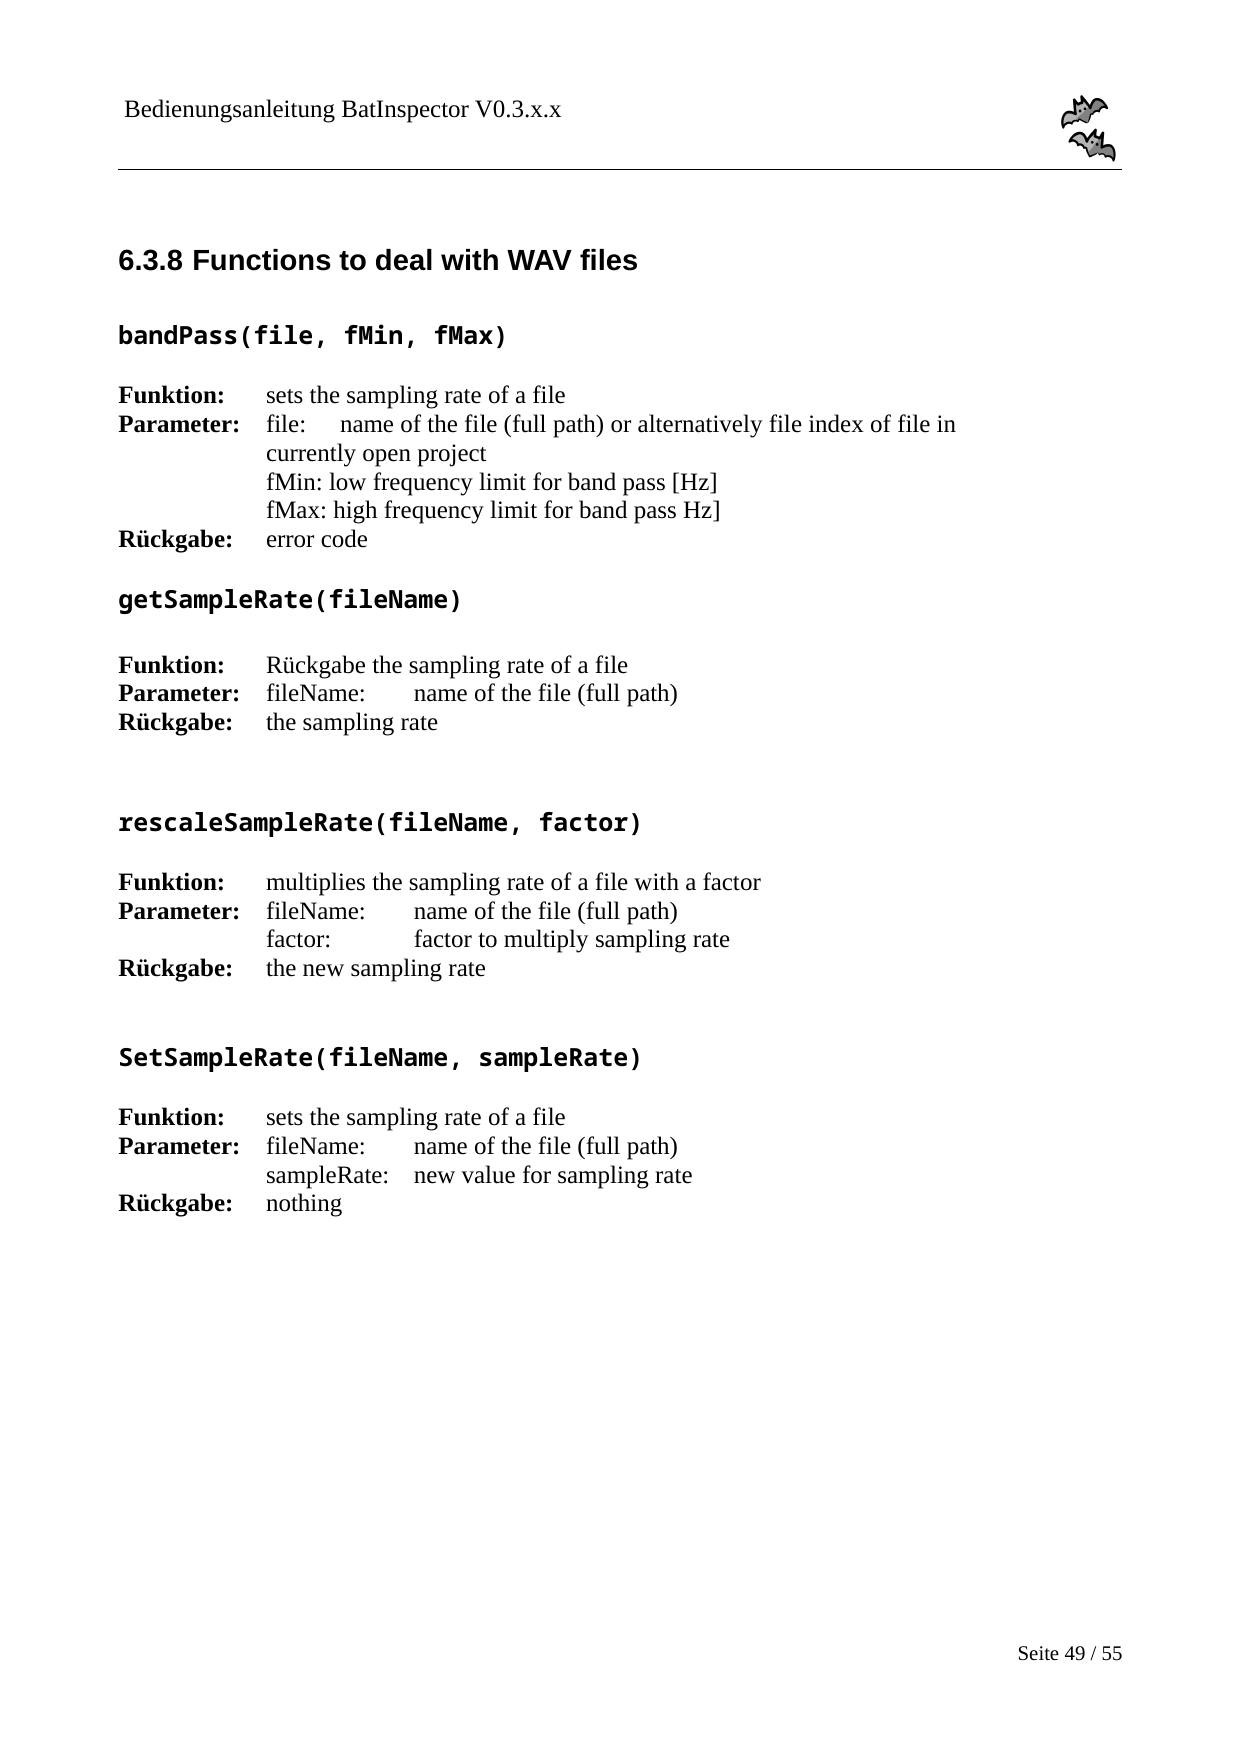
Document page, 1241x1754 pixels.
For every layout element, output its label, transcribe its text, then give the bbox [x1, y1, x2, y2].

text Funktion: Rückgabe the sampling rate of a file [118, 650, 1122, 678]
text Rückgabe: the new sampling rate [118, 953, 1122, 982]
text rescaleSampleRate(fileName, factor) [118, 804, 1122, 838]
text bandPass(file, fMin, fMax) [118, 318, 1122, 352]
text Funktion: multiplies the sampling rate of a file with a factor [118, 867, 1122, 896]
picture [1057, 95, 1120, 162]
text Parameter: fileName: name of the file (full path) Rückgabe: the sampling rate [118, 678, 1122, 736]
text Funktion: sets the sampling rate of a file [118, 1102, 1122, 1131]
text Parameter: fileName: name of the file (full path) factor: factor to multiply sampling rate [118, 896, 1122, 953]
text Rückgabe: nothing [118, 1188, 1122, 1217]
text getSampleRate(fileName) [118, 582, 1122, 616]
text Funktion: sets the sampling rate of a file [118, 380, 1122, 409]
subtitle Functions to deal with WAV files [118, 243, 1122, 276]
text Parameter: file: name of the file (full path) or alternatively file index of file in currently open project fMin: low frequency limit for band pass [Hz] fMax: high frequency limit for band pass Hz] [118, 409, 1122, 524]
text SetSampleRate(fileName, sampleRate) [118, 1039, 1122, 1073]
text Parameter: fileName: name of the file (full path) sampleRate: new value for sampling rate [118, 1131, 1122, 1188]
text Rückgabe: error code [118, 524, 1122, 553]
